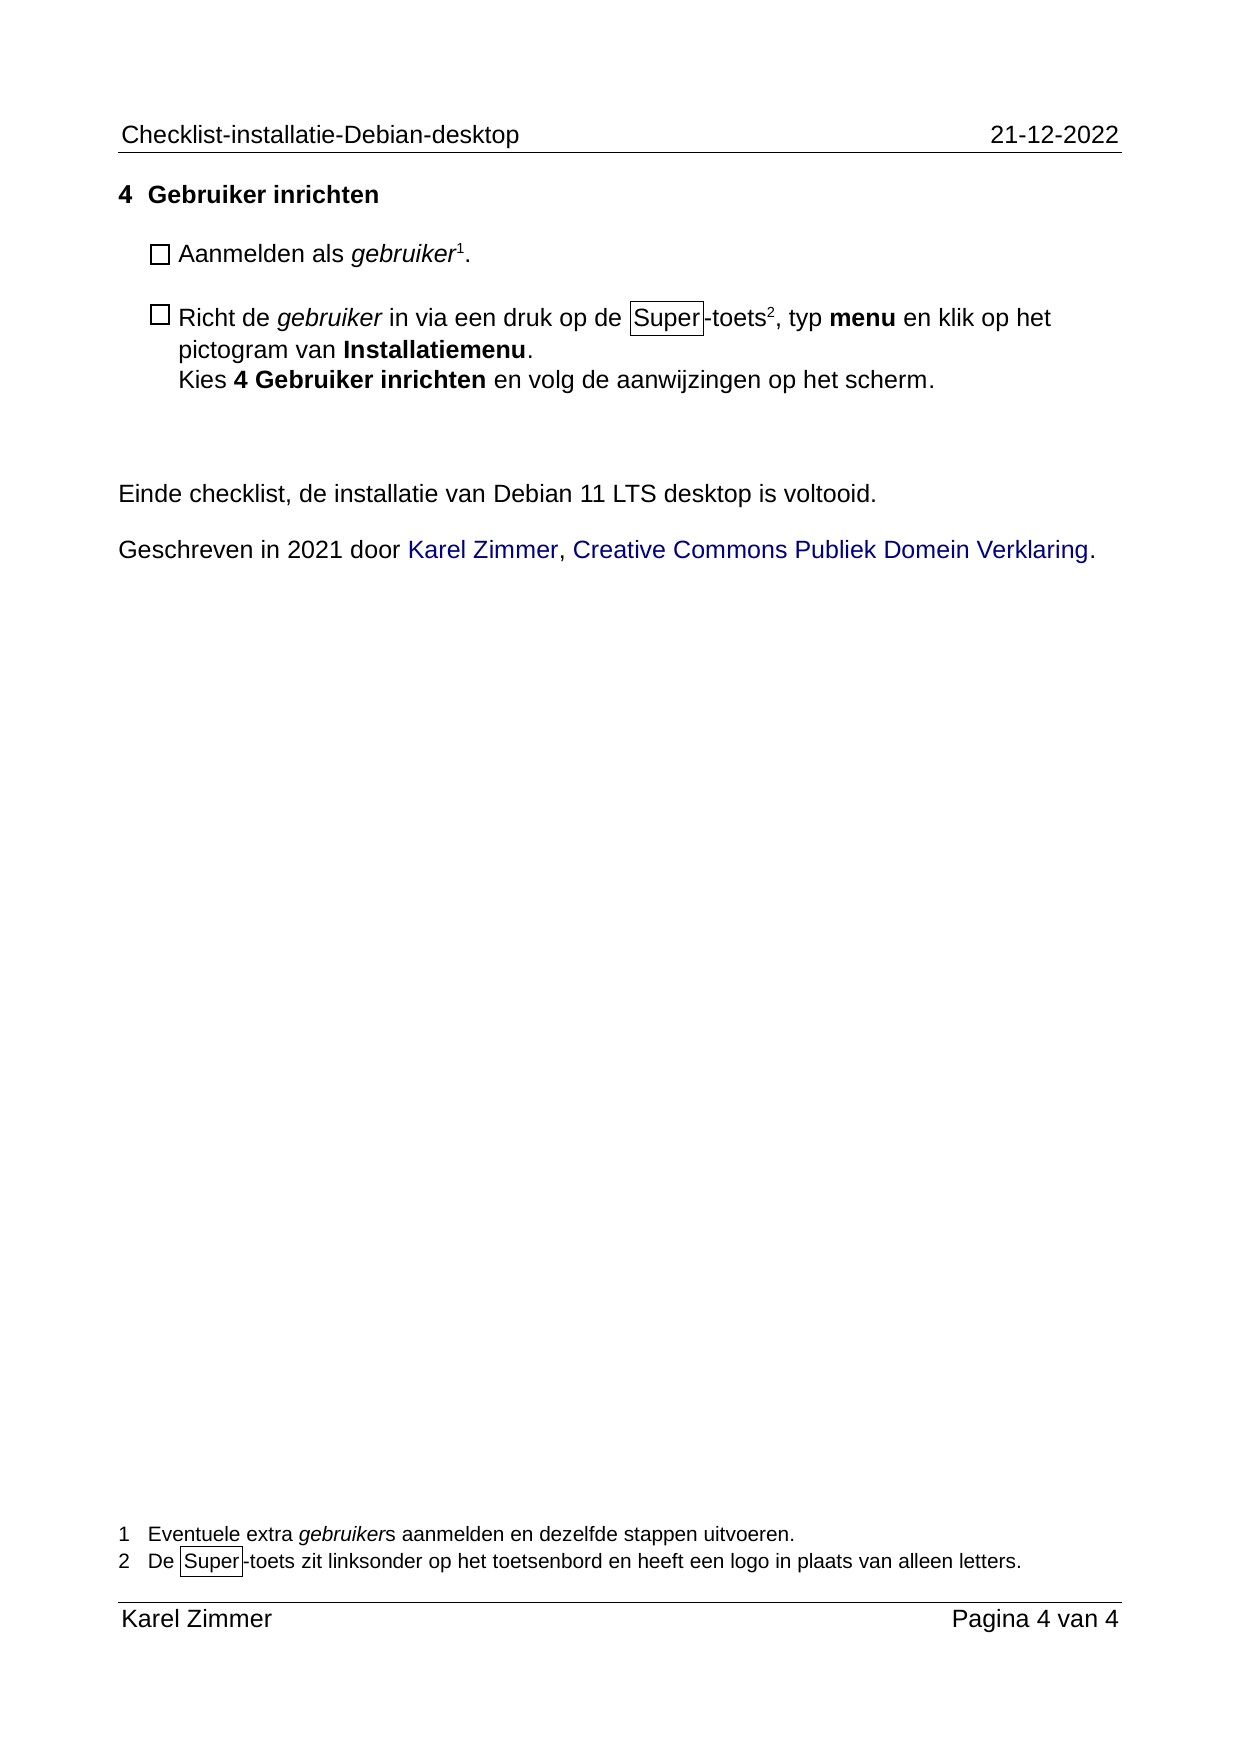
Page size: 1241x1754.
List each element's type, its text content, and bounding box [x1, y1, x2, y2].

table_header Aanmelden als gebruiker. [177, 239, 1122, 269]
table_cell [177, 269, 1122, 300]
table_cell Kies 4 Gebruiker inrichten en volg de aanwijzingen op het scherm. [177, 365, 1122, 395]
table_cell [141, 300, 177, 365]
list Gebruiker inrichten [118, 177, 1122, 211]
text Einde checklist, de installatie van Debian 11 LTS desktop is voltooid. [118, 479, 1122, 507]
table_cell Richt de gebruiker in via een druk op de Super-toets, typ menu en klik op het pictogram van Installatiemenu. [177, 300, 1122, 365]
table_cell [141, 365, 177, 395]
table_cell [141, 269, 177, 300]
text Geschreven in 2021 door Karel Zimmer, Creative Commons Publiek Domein Verklaring. [118, 536, 1122, 563]
table_header [141, 239, 177, 269]
